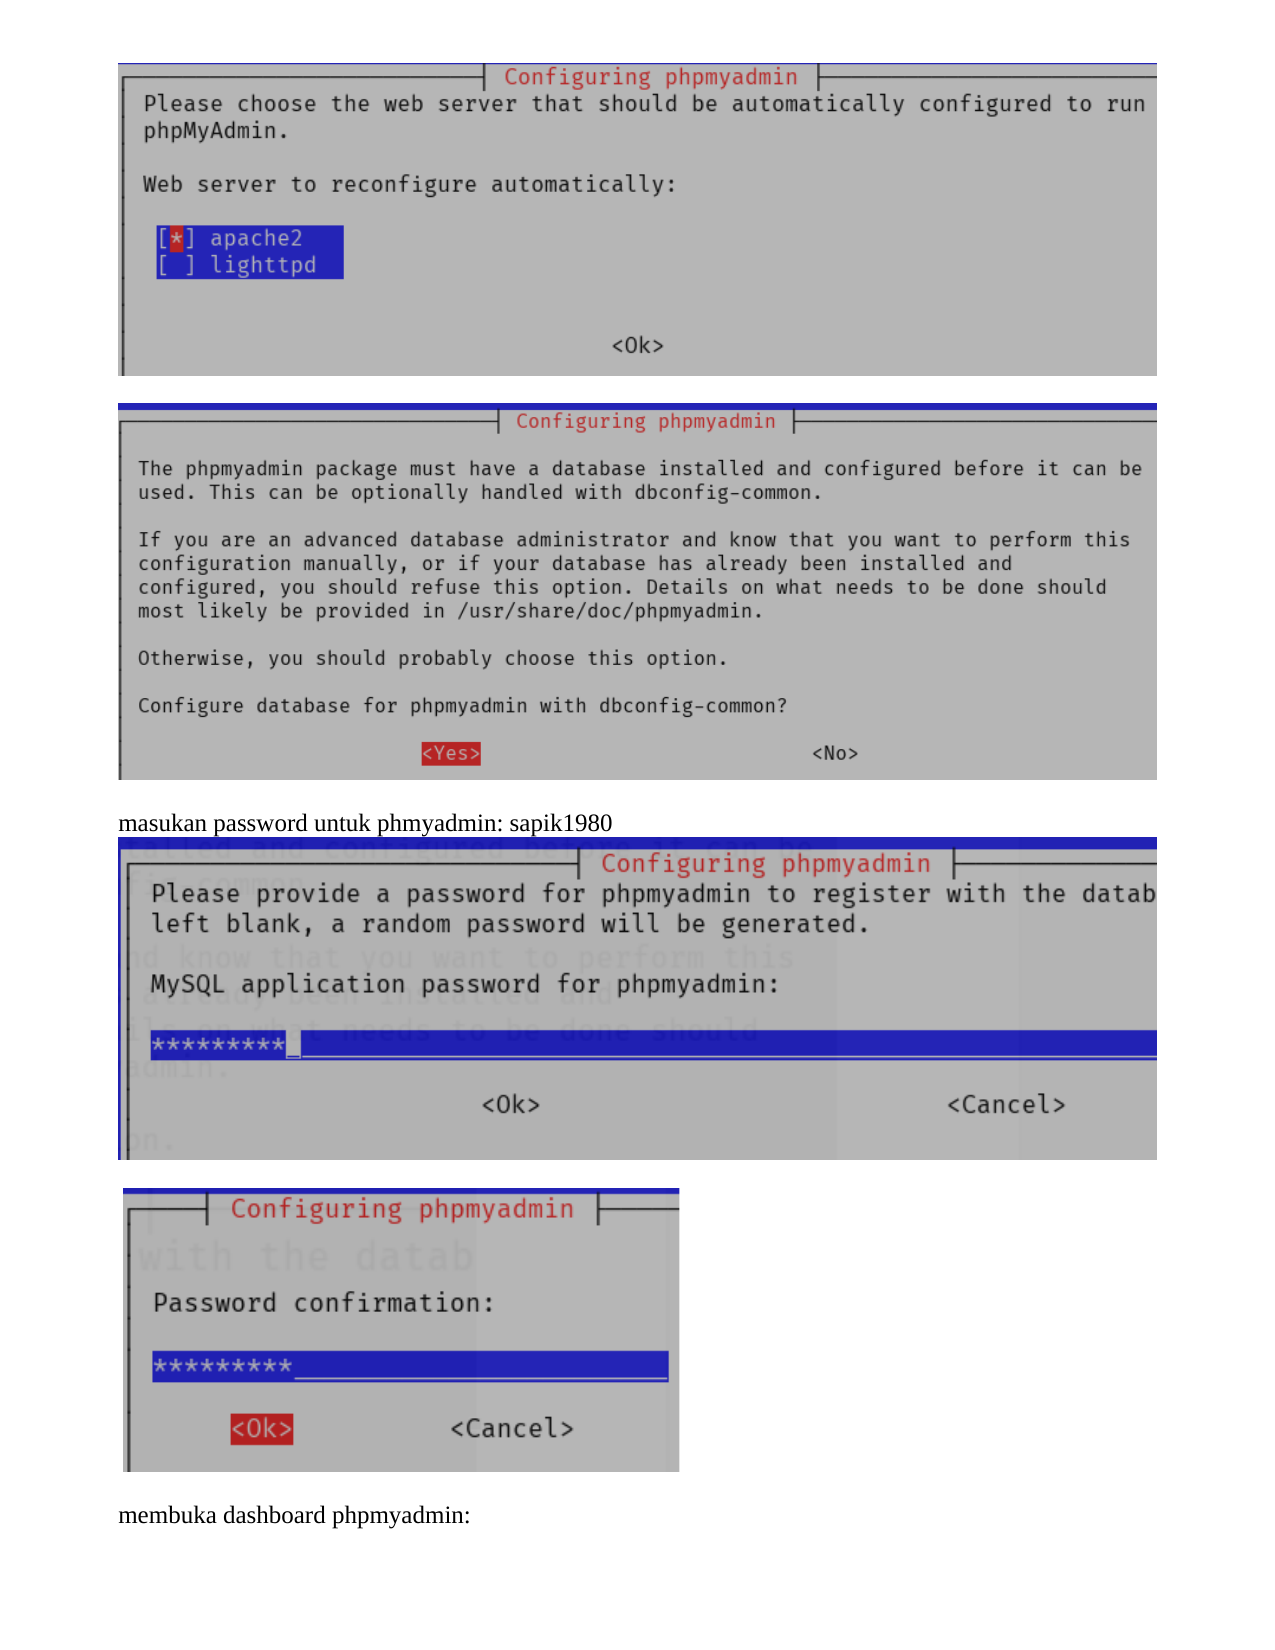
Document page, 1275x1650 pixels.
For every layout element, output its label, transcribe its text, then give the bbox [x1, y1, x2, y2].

text masukan password untuk phmyadmin: sapik1980 [118, 808, 1157, 837]
picture [118, 837, 1157, 1160]
picture [118, 63, 1157, 376]
text membuka dashboard phpmyadmin: [118, 1500, 1157, 1529]
picture [123, 1188, 680, 1472]
picture [118, 403, 1157, 780]
